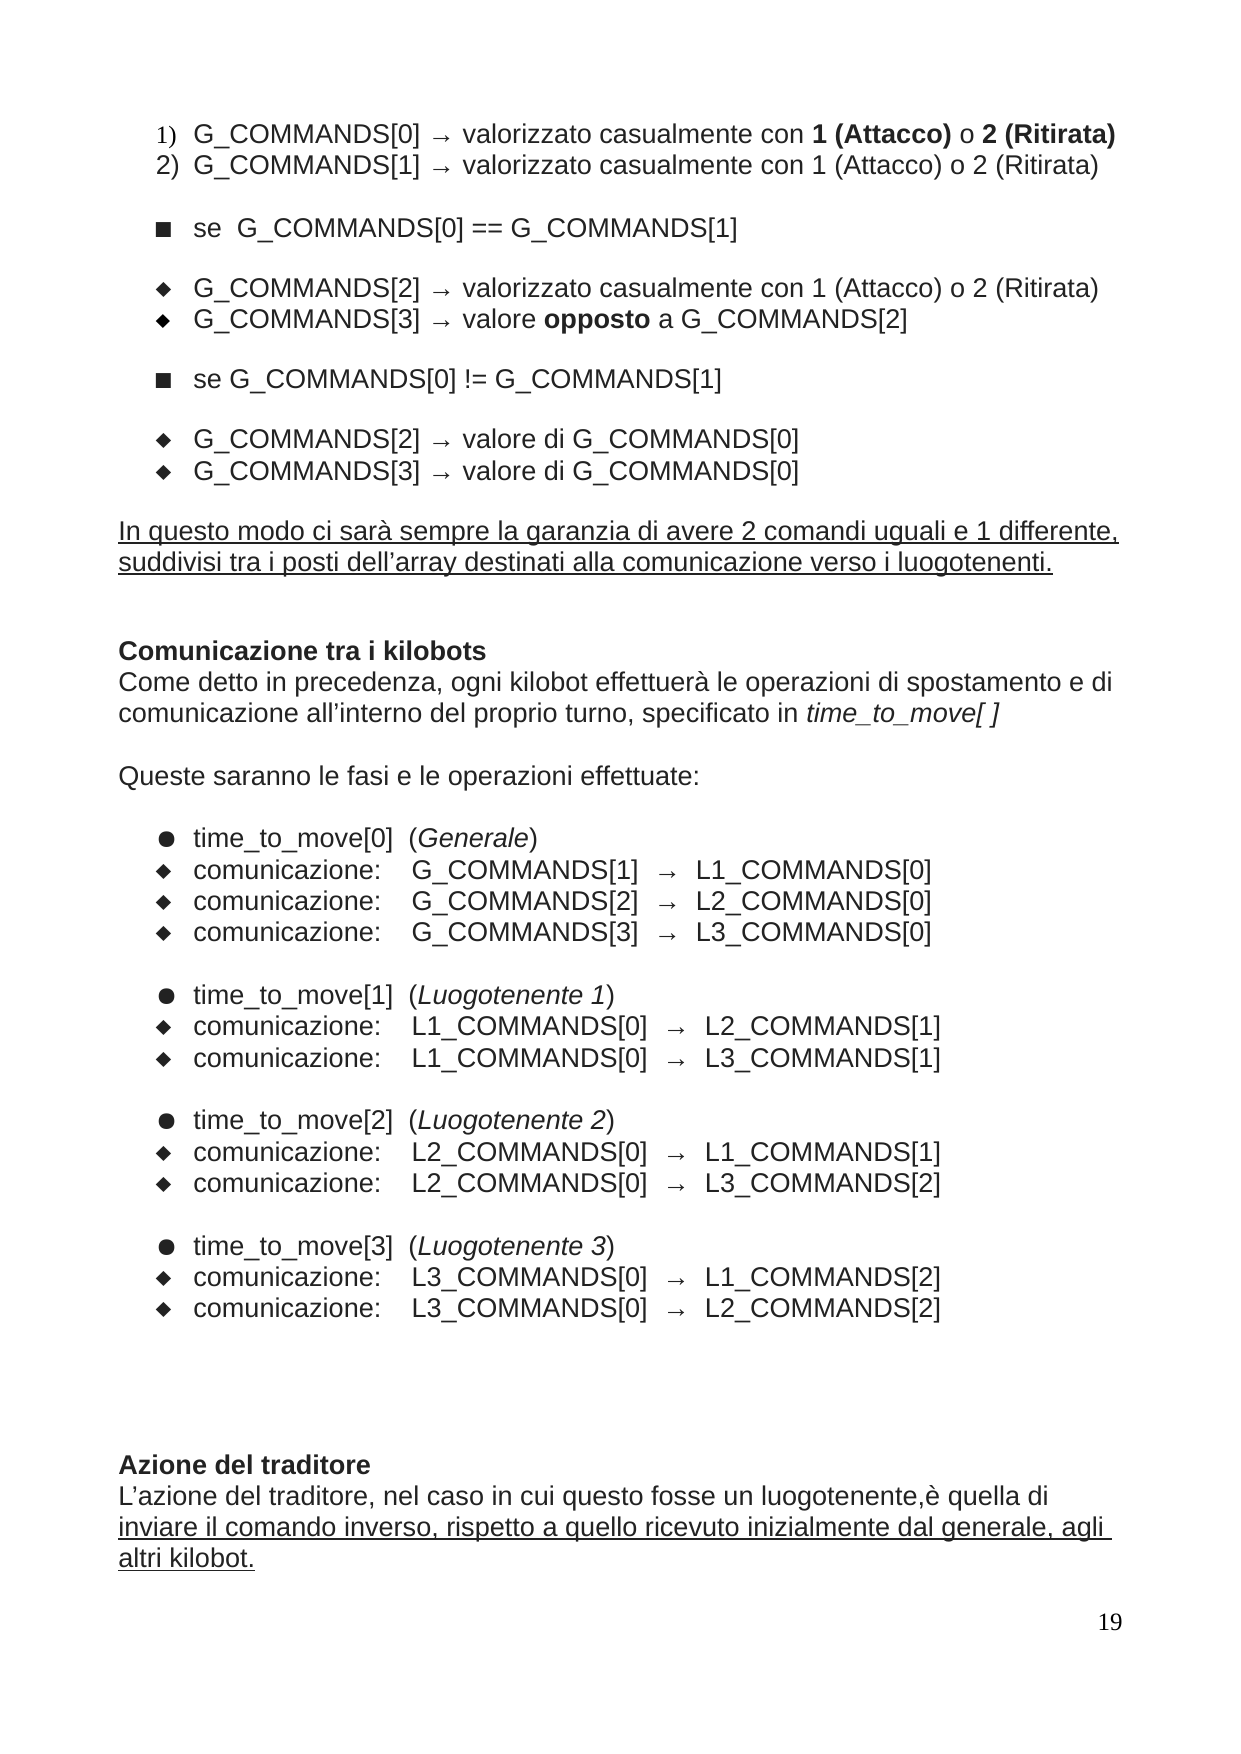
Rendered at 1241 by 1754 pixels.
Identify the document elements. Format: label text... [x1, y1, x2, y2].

text Comunicazione tra i kilobots [118, 635, 1122, 666]
list time_to_move[3] (Luogotenente 3) [156, 1230, 1122, 1261]
list G_COMMANDS[3] → valore di G_COMMANDS[0] [156, 455, 1122, 486]
list comunicazione: L3_COMMANDS[0] → L1_COMMANDS[2] [156, 1261, 1122, 1292]
list G_COMMANDS[2] → valorizzato casualmente con 1 (Attacco) o 2 (Ritirata) [156, 272, 1122, 303]
list time_to_move[0] (Generale) [156, 822, 1122, 854]
list comunicazione: L3_COMMANDS[0] → L2_COMMANDS[2] [156, 1292, 1122, 1324]
list time_to_move[1] (Luogotenente 1) [156, 979, 1122, 1010]
list comunicazione: G_COMMANDS[2] → L2_COMMANDS[0] [156, 885, 1122, 916]
list comunicazione: L2_COMMANDS[0] → L3_COMMANDS[2] [156, 1167, 1122, 1198]
list se G_COMMANDS[0] != G_COMMANDS[1] [156, 363, 1122, 395]
list comunicazione: L1_COMMANDS[0] → L2_COMMANDS[1] [156, 1010, 1122, 1042]
text Azione del traditore [118, 1449, 1122, 1480]
text Queste saranno le fasi e le operazioni effettuate: [118, 760, 1122, 791]
text Come detto in precedenza, ogni kilobot effettuerà le operazioni di spostamento e di comunicazione all’interno del proprio turno, specificato in time_to_move[ ] [118, 666, 1122, 729]
list se G_COMMANDS[0] == G_COMMANDS[1] [156, 212, 1122, 243]
list comunicazione: L1_COMMANDS[0] → L3_COMMANDS[1] [156, 1042, 1122, 1073]
list time_to_move[2] (Luogotenente 2) [156, 1104, 1122, 1136]
list G_COMMANDS[0] → valorizzato casualmente con 1 (Attacco) o 2 (Ritirata) [156, 118, 1122, 149]
list comunicazione: G_COMMANDS[3] → L3_COMMANDS[0] [156, 916, 1122, 948]
text L’azione del traditore, nel caso in cui questo fosse un luogotenente,è quella di inviare il comando inverso, rispetto a quello ricevuto inizialmente dal generale, agli altri kilobot. [118, 1480, 1122, 1574]
list G_COMMANDS[2] → valore di G_COMMANDS[0] [156, 423, 1122, 455]
list G_COMMANDS[3] → valore opposto a G_COMMANDS[2] [156, 303, 1122, 334]
list comunicazione: L2_COMMANDS[0] → L1_COMMANDS[1] [156, 1136, 1122, 1167]
list G_COMMANDS[1] → valorizzato casualmente con 1 (Attacco) o 2 (Ritirata) [156, 149, 1122, 212]
text In questo modo ci sarà sempre la garanzia di avere 2 comandi uguali e 1 differente, suddivisi tra i posti dell’array destinati alla comunicazione verso i luogotenenti. [118, 515, 1122, 577]
list comunicazione: G_COMMANDS[1] → L1_COMMANDS[0] [156, 854, 1122, 885]
